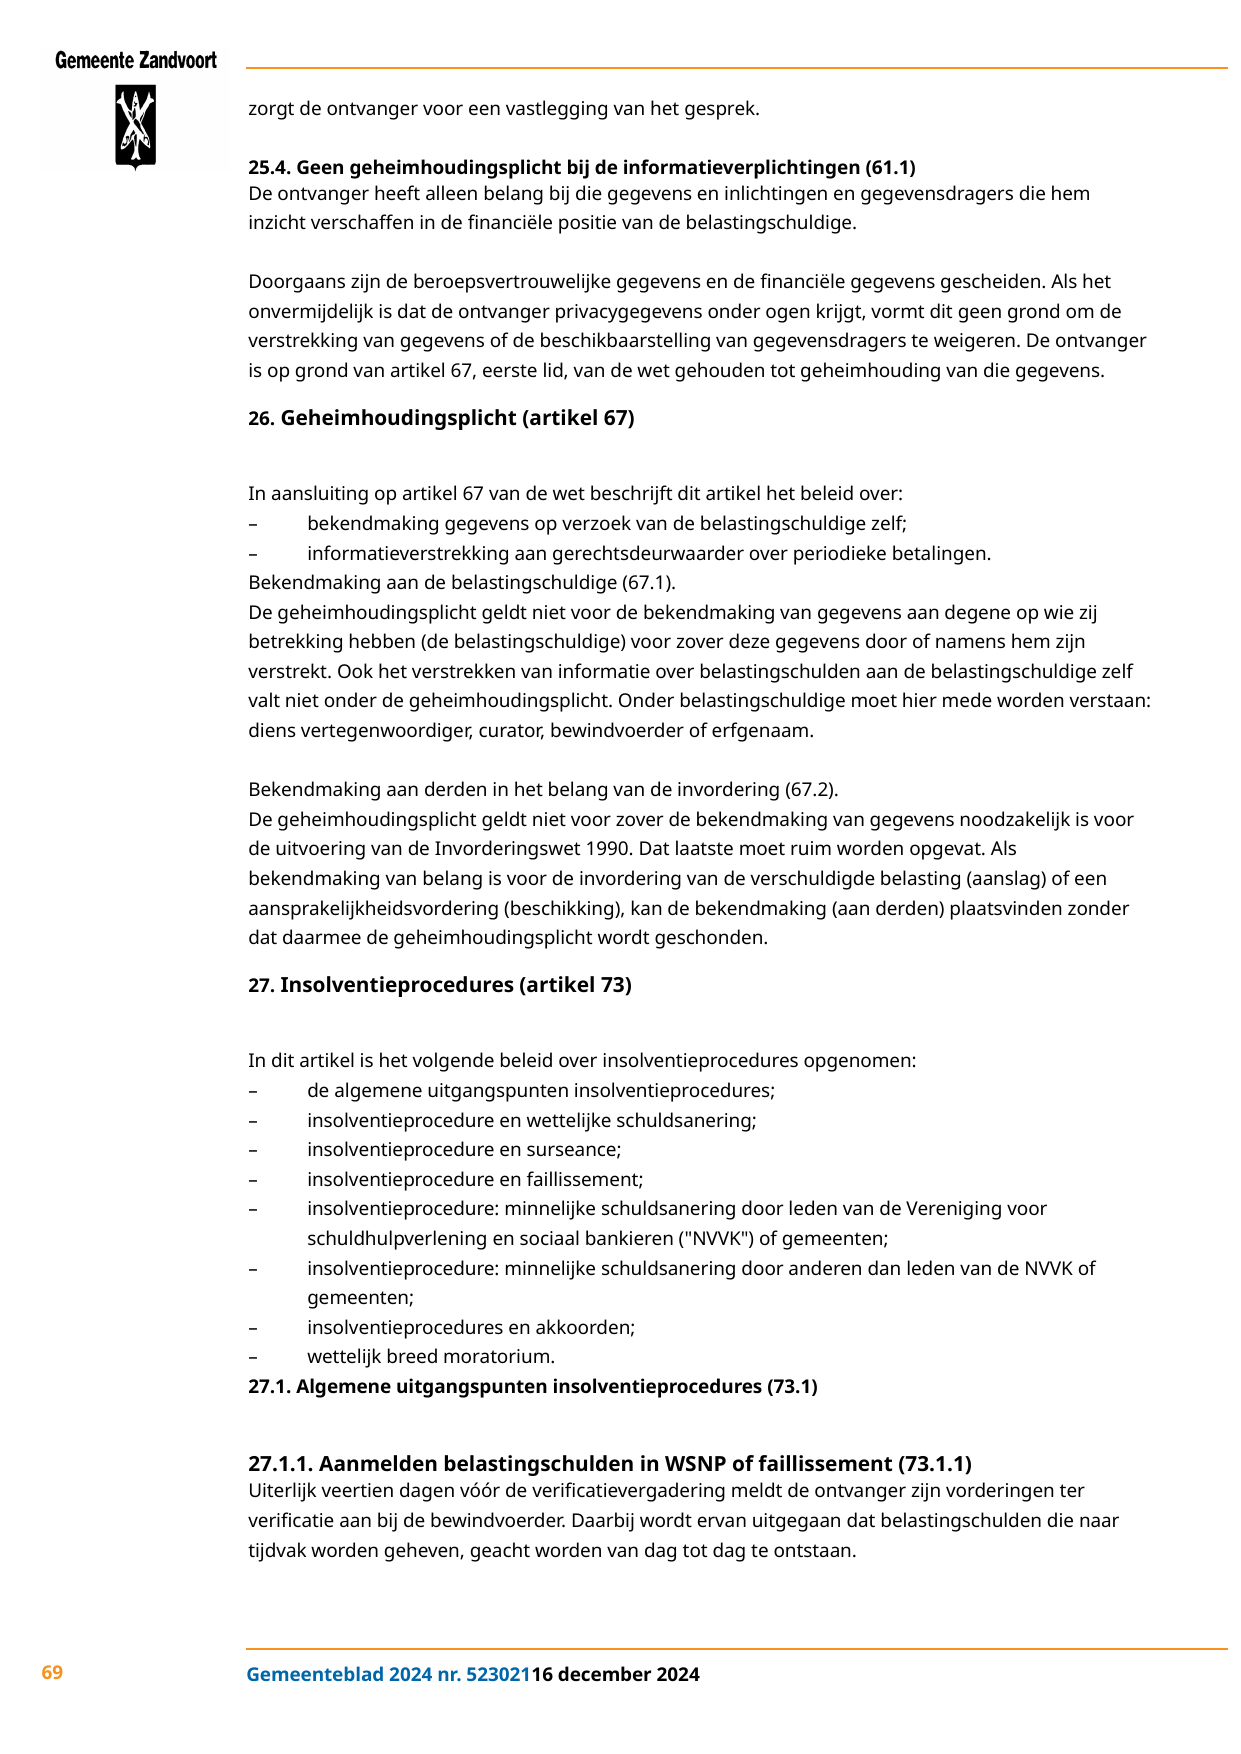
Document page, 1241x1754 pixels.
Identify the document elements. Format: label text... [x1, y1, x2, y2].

text In aansluiting op artikel 67 van de wet beschrijft dit artikel het beleid over: [248, 481, 1152, 506]
text Bekendmaking aan de belastingschuldige (67.1). [248, 569, 1152, 595]
text zorgt de ontvanger voor een vastlegging van het gesprek. [248, 95, 1152, 121]
list bekendmaking gegevens op verzoek van de belastingschuldige zelf; [248, 510, 1152, 536]
text 27. Insolventieprocedures (artikel 73) [248, 970, 1152, 998]
text De geheimhoudingsplicht geldt niet voor zover de bekendmaking van gegevens noodzakelijk is voor de uitvoering van de Invorderingswet 1990. Dat laatste moet ruim worden opgevat. Als bekendmaking van belang is voor de invordering van de verschuldigde belasting (aanslag) of een aansprakelijkheidsvordering (beschikking), kan de bekendmaking (aan derden) plaatsvinden zonder dat daarmee de geheimhoudingsplicht wordt geschonden. [248, 806, 1152, 950]
picture [41, 47, 231, 172]
text 25.4. Geen geheimhoudingsplicht bij de informatieverplichtingen (61.1) [248, 154, 1152, 180]
list wettelijk breed moratorium. [248, 1343, 1152, 1369]
list insolventieprocedure en wettelijke schuldsanering; [248, 1107, 1152, 1132]
list insolventieprocedure: minnelijke schuldsanering door anderen dan leden van de NVVK of gemeenten; [248, 1255, 1152, 1310]
text 26. Geheimhoudingsplicht (artikel 67) [248, 403, 1152, 431]
text Doorgaans zijn de beroepsvertrouwelijke gegevens en de financiële gegevens gescheiden. Als het onvermijdelijk is dat de ontvanger privacygegevens onder ogen krijgt, vormt dit geen grond om de verstrekking van gegevens of de beschikbaarstelling van gegevensdragers te weigeren. De ontvanger is op grond van artikel 67, eerste lid, van de wet gehouden tot geheimhouding van die gegevens. [248, 268, 1152, 383]
text De geheimhoudingsplicht geldt niet voor de bekendmaking van gegevens aan degene op wie zij betrekking hebben (de belastingschuldige) voor zover deze gegevens door of namens hem zijn verstrekt. Ook het verstrekken van informatie over belastingschulden aan de belastingschuldige zelf valt niet onder de geheimhoudingsplicht. Onder belastingschuldige moet hier mede worden verstaan: diens vertegenwoordiger, curator, bewindvoerder of erfgenaam. [248, 599, 1152, 743]
list insolventieprocedure en surseance; [248, 1136, 1152, 1162]
list de algemene uitgangspunten insolventieprocedures; [248, 1077, 1152, 1103]
text De ontvanger heeft alleen belang bij die gegevens en inlichtingen en gegevensdragers die hem inzicht verschaffen in de financiële positie van de belastingschuldige. [248, 180, 1152, 235]
text Bekendmaking aan derden in het belang van de invordering (67.2). [248, 776, 1152, 802]
list insolventieprocedure en faillissement; [248, 1166, 1152, 1192]
list informatieverstrekking aan gerechtsdeurwaarder over periodieke betalingen. [248, 540, 1152, 565]
text In dit artikel is het volgende beleid over insolventieprocedures opgenomen: [248, 1048, 1152, 1073]
text Uiterlijk veertien dagen vóór de verificatievergadering meldt de ontvanger zijn vorderingen ter verificatie aan bij de bewindvoerder. Daarbij wordt ervan uitgegaan dat belastingschulden die naar tijdvak worden geheven, geacht worden van dag tot dag te ontstaan. [248, 1478, 1152, 1562]
text 27.1.1. Aanmelden belastingschulden in WSNP of faillissement (73.1.1) [248, 1449, 1152, 1478]
list insolventieprocedure: minnelijke schuldsanering door leden van de Vereniging voor schuldhulpverlening en sociaal bankieren ("NVVK") of gemeenten; [248, 1196, 1152, 1251]
text 27.1. Algemene uitgangspunten insolventieprocedures (73.1) [248, 1373, 1152, 1399]
list insolventieprocedures en akkoorden; [248, 1314, 1152, 1339]
